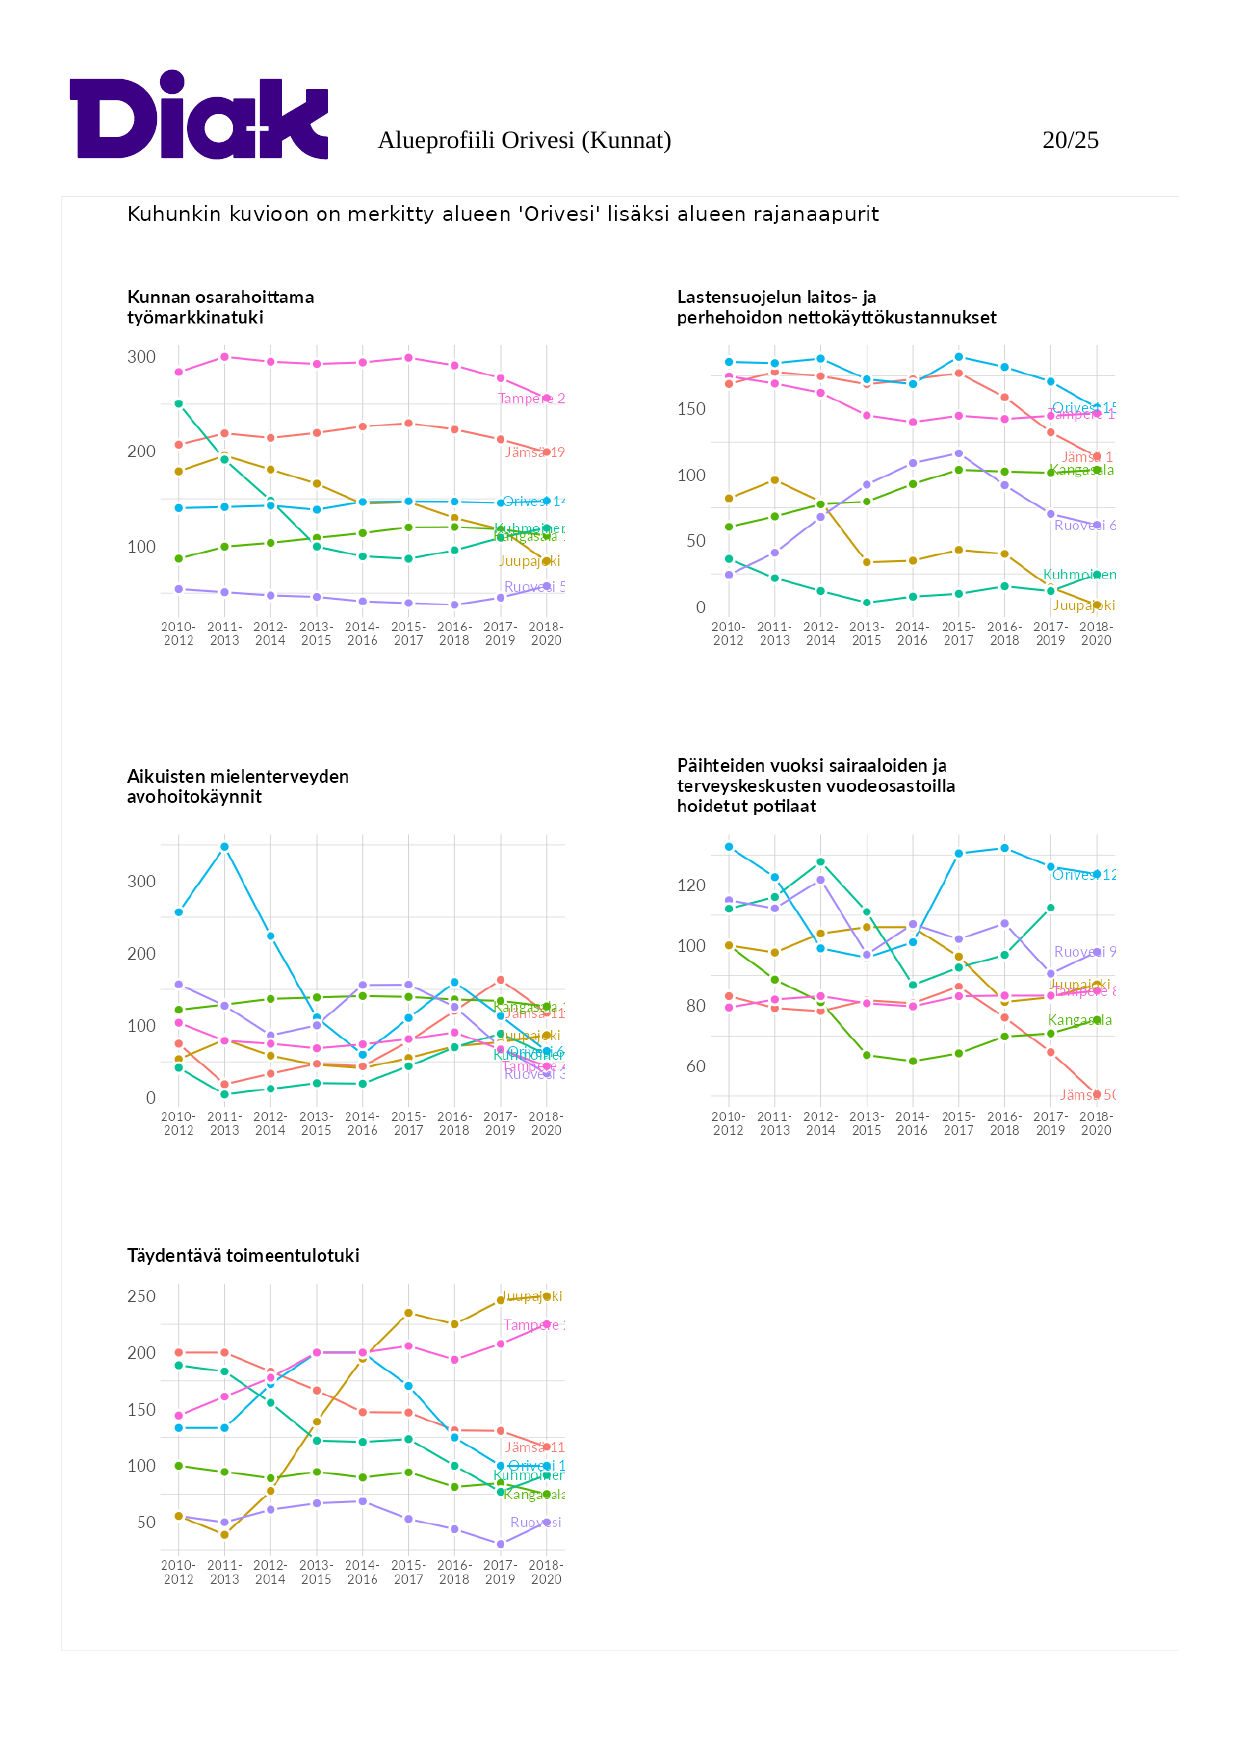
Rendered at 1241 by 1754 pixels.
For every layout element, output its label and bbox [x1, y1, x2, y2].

picture [61, 196, 1179, 1651]
